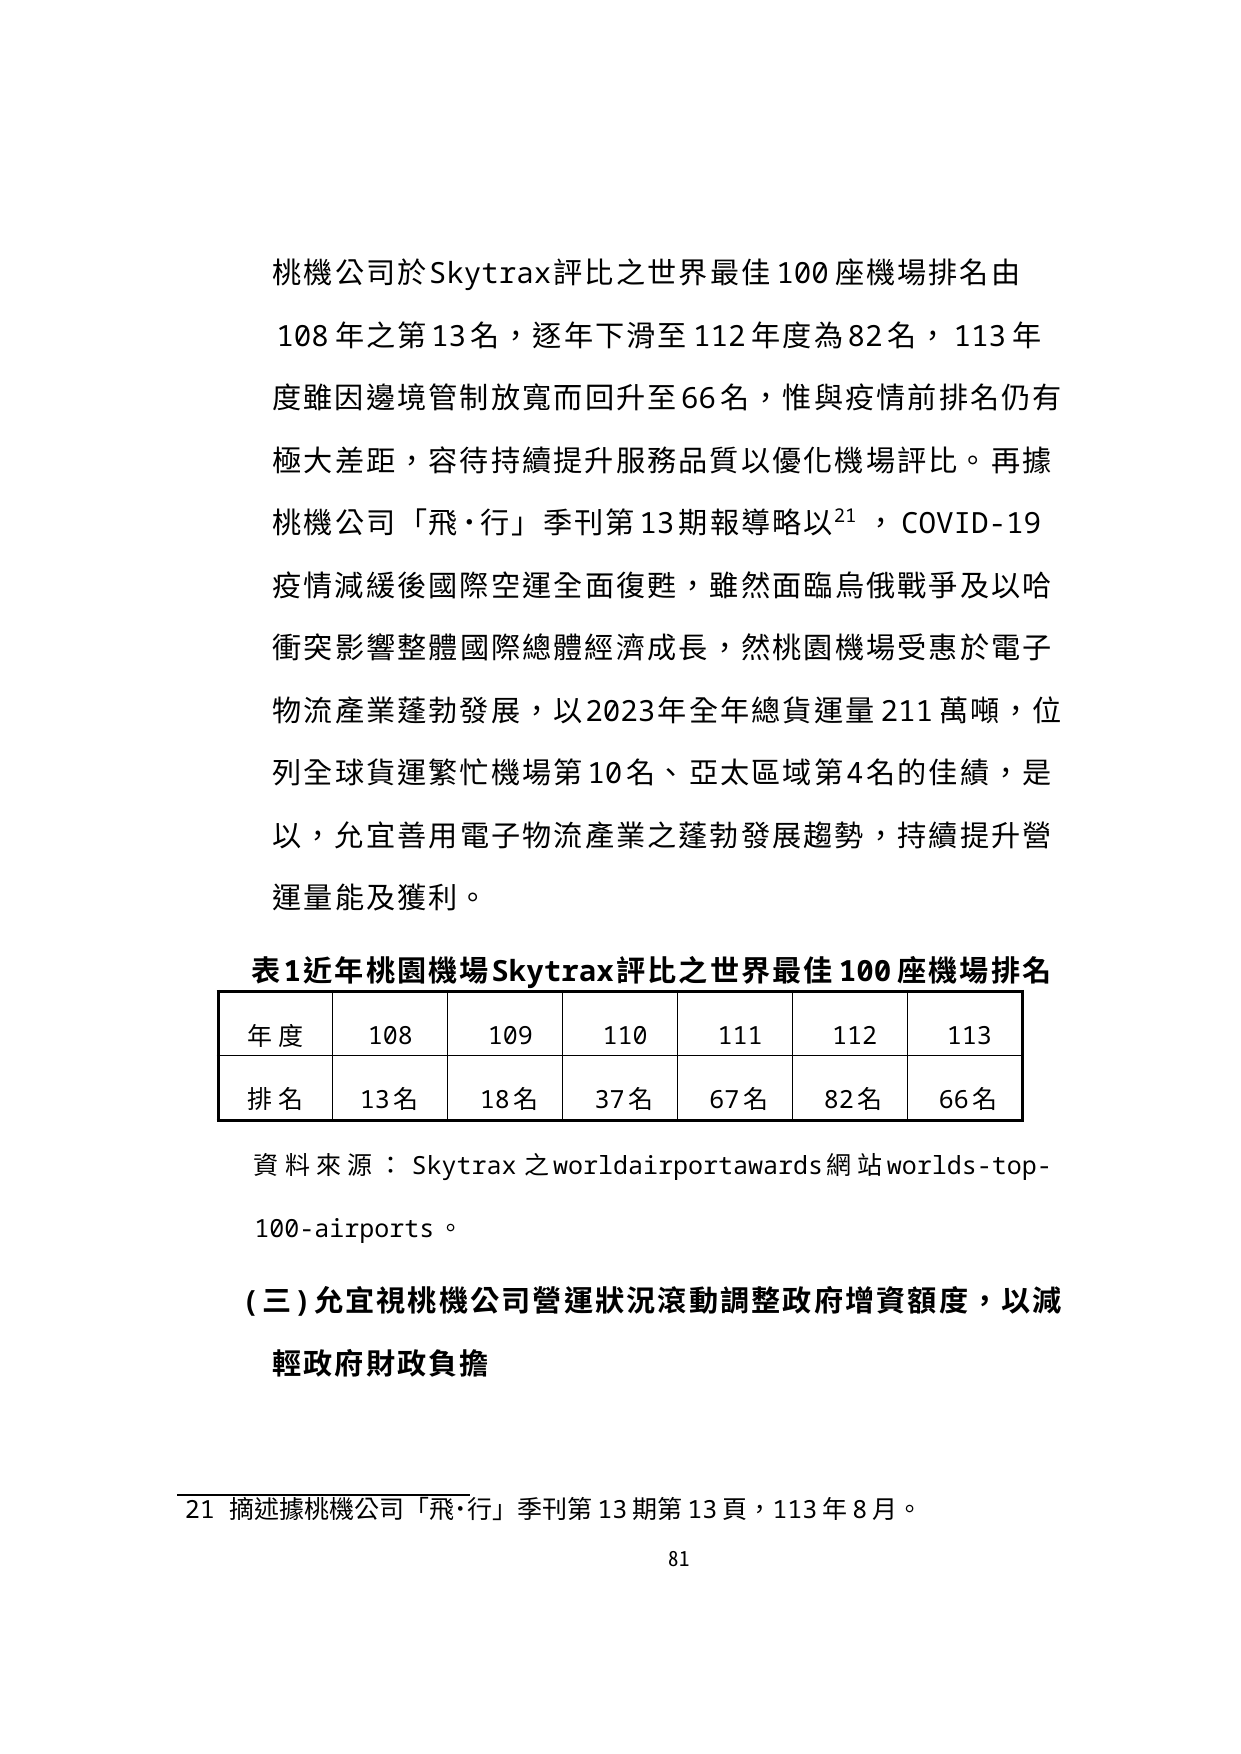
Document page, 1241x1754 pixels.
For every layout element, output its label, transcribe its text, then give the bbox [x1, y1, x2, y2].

text 表1近年桃園機場Skytrax評比之世界最佳100座機場排名 [243, 927, 1063, 990]
table_header 111 [678, 993, 792, 1055]
table_header 108 [333, 993, 447, 1055]
table_cell 82名 [793, 1056, 907, 1119]
table_header 109 [448, 993, 562, 1055]
table_header 年度 [220, 993, 332, 1055]
table_cell 18名 [448, 1056, 562, 1119]
text 資料來源：Skytrax之worldairportawards網站worlds-top-100-airports。 [243, 1122, 1063, 1247]
table_cell 13名 [333, 1056, 447, 1119]
table_header 112 [793, 993, 907, 1055]
table_cell 排名 [220, 1056, 332, 1119]
text 摘述據桃機公司「飛˙行」季刊第13期第13頁，113年8月。 [184, 1496, 1063, 1525]
table_header 113 [908, 993, 1021, 1055]
table_cell 67名 [678, 1056, 792, 1119]
table_cell 37名 [563, 1056, 677, 1119]
table_cell 66名 [908, 1056, 1021, 1119]
text 桃機公司於Skytrax評比之世界最佳100座機場排名由108年之第13名，逐年下滑至112年度為82名，113年度雖因邊境管制放寬而回升至66名，惟與疫情前排名仍有極大差距，容待持續提升服務品質以優化機場評比。再據桃機公司「飛˙行」季刊第13期報導略以，COVID-19 疫情減緩後國際空運全面復甦，雖然面臨烏俄戰爭及以哈衝突影響整體國際總體經濟成長，然桃園機場受惠於電子物流產業蓬勃發展，以2023年全年總貨運量211萬噸，位列全球貨運繁忙機場第10名、亞太區域第4名的佳績，是以，允宜善用電子物流產業之蓬勃發展趨勢，持續提升營運量能及獲利。 [266, 229, 1063, 917]
table_header 110 [563, 993, 677, 1055]
text (三)允宜視桃機公司營運狀況滾動調整政府增資額度，以減輕政府財政負擔 [236, 1257, 1063, 1382]
